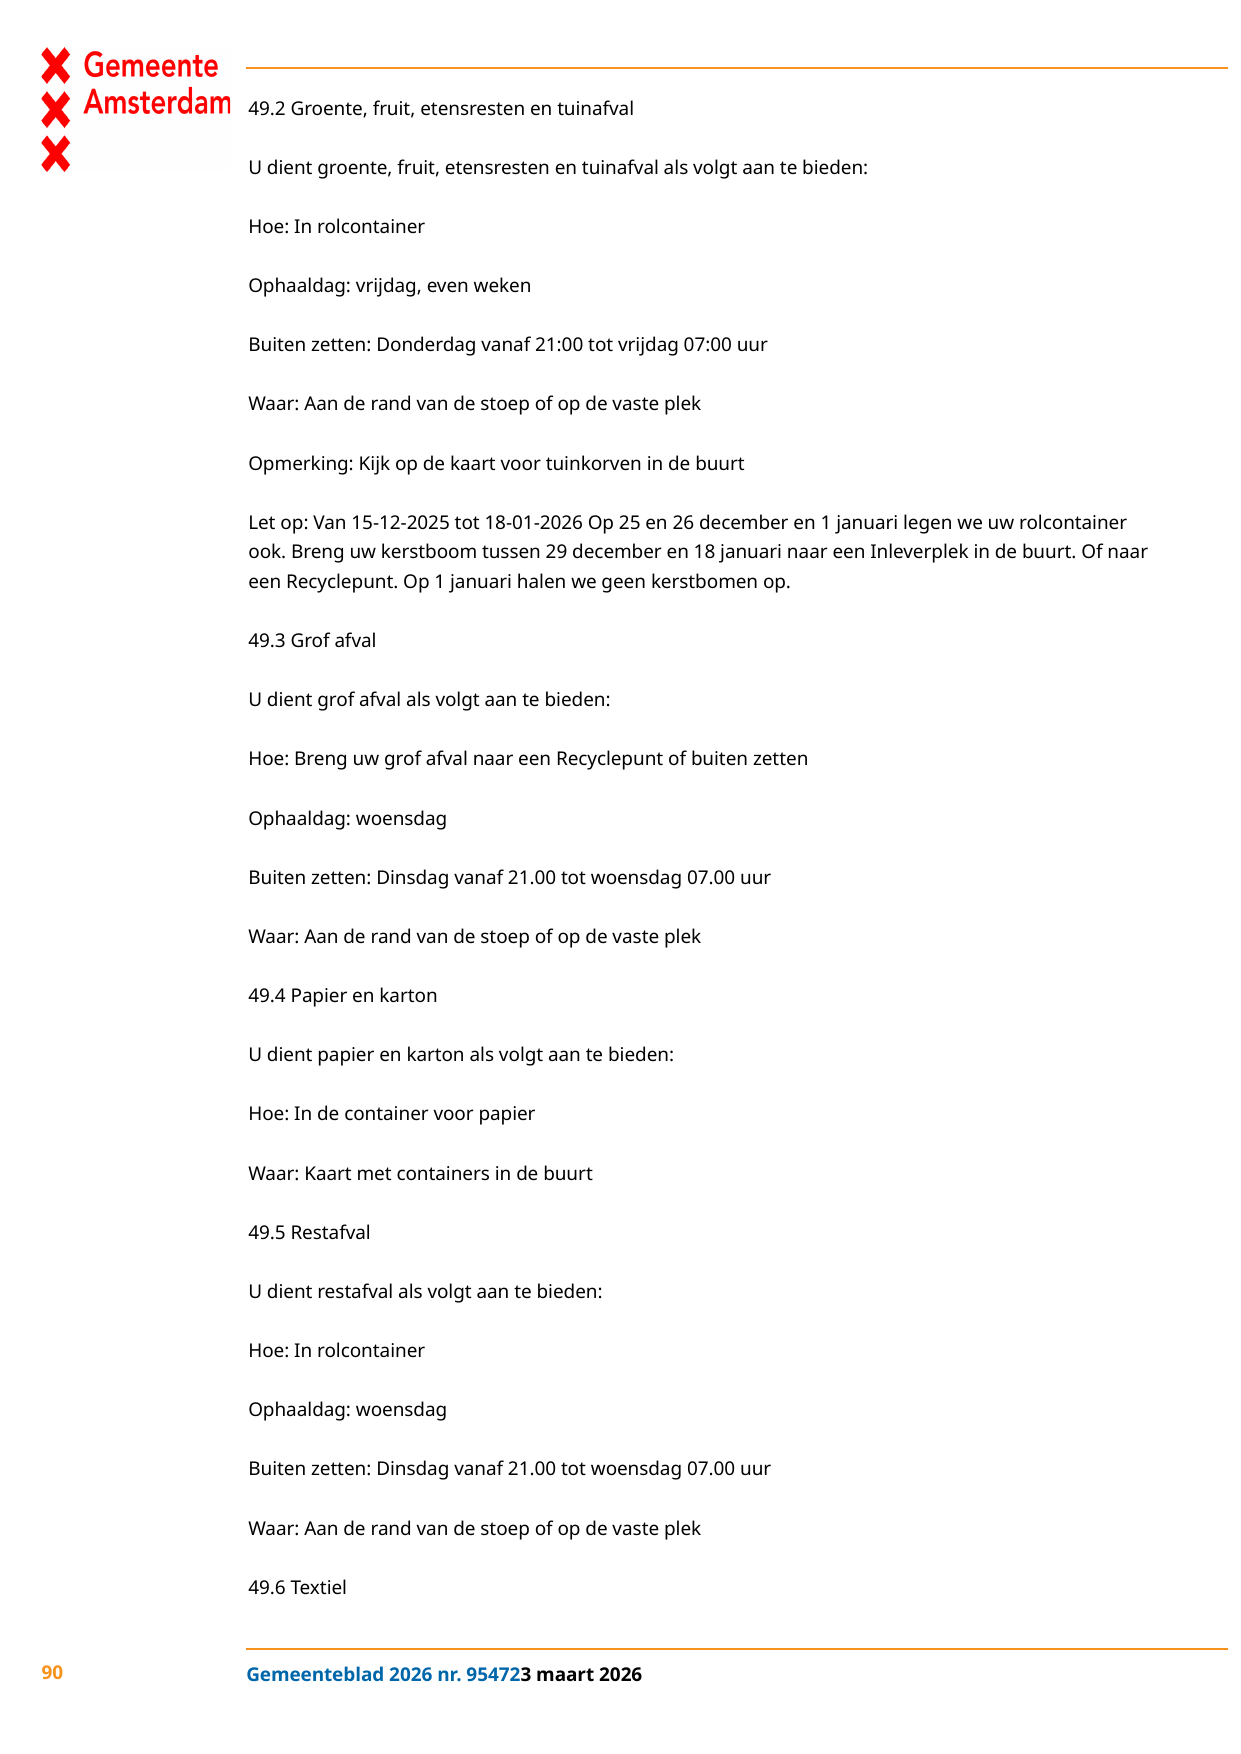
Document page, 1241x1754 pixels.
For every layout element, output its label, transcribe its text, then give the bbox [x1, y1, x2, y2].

text Ophaaldag: woensdag [248, 805, 1152, 831]
text Ophaaldag: vrijdag, even weken [248, 272, 1152, 298]
text Buiten zetten: Donderdag vanaf 21:00 tot vrijdag 07:00 uur [248, 331, 1152, 357]
text 49.6 Textiel [248, 1574, 1152, 1600]
text Waar: Kaart met containers in de buurt [248, 1160, 1152, 1186]
text Hoe: Breng uw grof afval naar een Recyclepunt of buiten zetten [248, 746, 1152, 771]
text Buiten zetten: Dinsdag vanaf 21.00 tot woensdag 07.00 uur [248, 1456, 1152, 1481]
text U dient papier en karton als volgt aan te bieden: [248, 1041, 1152, 1067]
text Hoe: In rolcontainer [248, 1337, 1152, 1363]
text 49.5 Restafval [248, 1219, 1152, 1245]
text Buiten zetten: Dinsdag vanaf 21.00 tot woensdag 07.00 uur [248, 864, 1152, 890]
text U dient restafval als volgt aan te bieden: [248, 1278, 1152, 1304]
text Waar: Aan de rand van de stoep of op de vaste plek [248, 923, 1152, 949]
picture [41, 47, 231, 172]
text 49.4 Papier en karton [248, 982, 1152, 1008]
text Waar: Aan de rand van de stoep of op de vaste plek [248, 391, 1152, 416]
text 49.3 Grof afval [248, 627, 1152, 653]
text Hoe: In de container voor papier [248, 1101, 1152, 1126]
text Ophaaldag: woensdag [248, 1396, 1152, 1422]
text Opmerking: Kijk op de kaart voor tuinkorven in de buurt [248, 450, 1152, 476]
text Let op: Van 15-12-2025 tot 18-01-2026 Op 25 en 26 december en 1 januari legen we uw rolcontainer ook. Breng uw kerstboom tussen 29 december en 18 januari naar een Inleverplek in de buurt. Of naar een Recyclepunt. Op 1 januari halen we geen kerstbomen op. [248, 509, 1152, 594]
text 49.2 Groente, fruit, etensresten en tuinafval [248, 95, 1152, 121]
text Hoe: In rolcontainer [248, 213, 1152, 239]
text Waar: Aan de rand van de stoep of op de vaste plek [248, 1515, 1152, 1541]
text U dient grof afval als volgt aan te bieden: [248, 686, 1152, 712]
text U dient groente, fruit, etensresten en tuinafval als volgt aan te bieden: [248, 154, 1152, 180]
